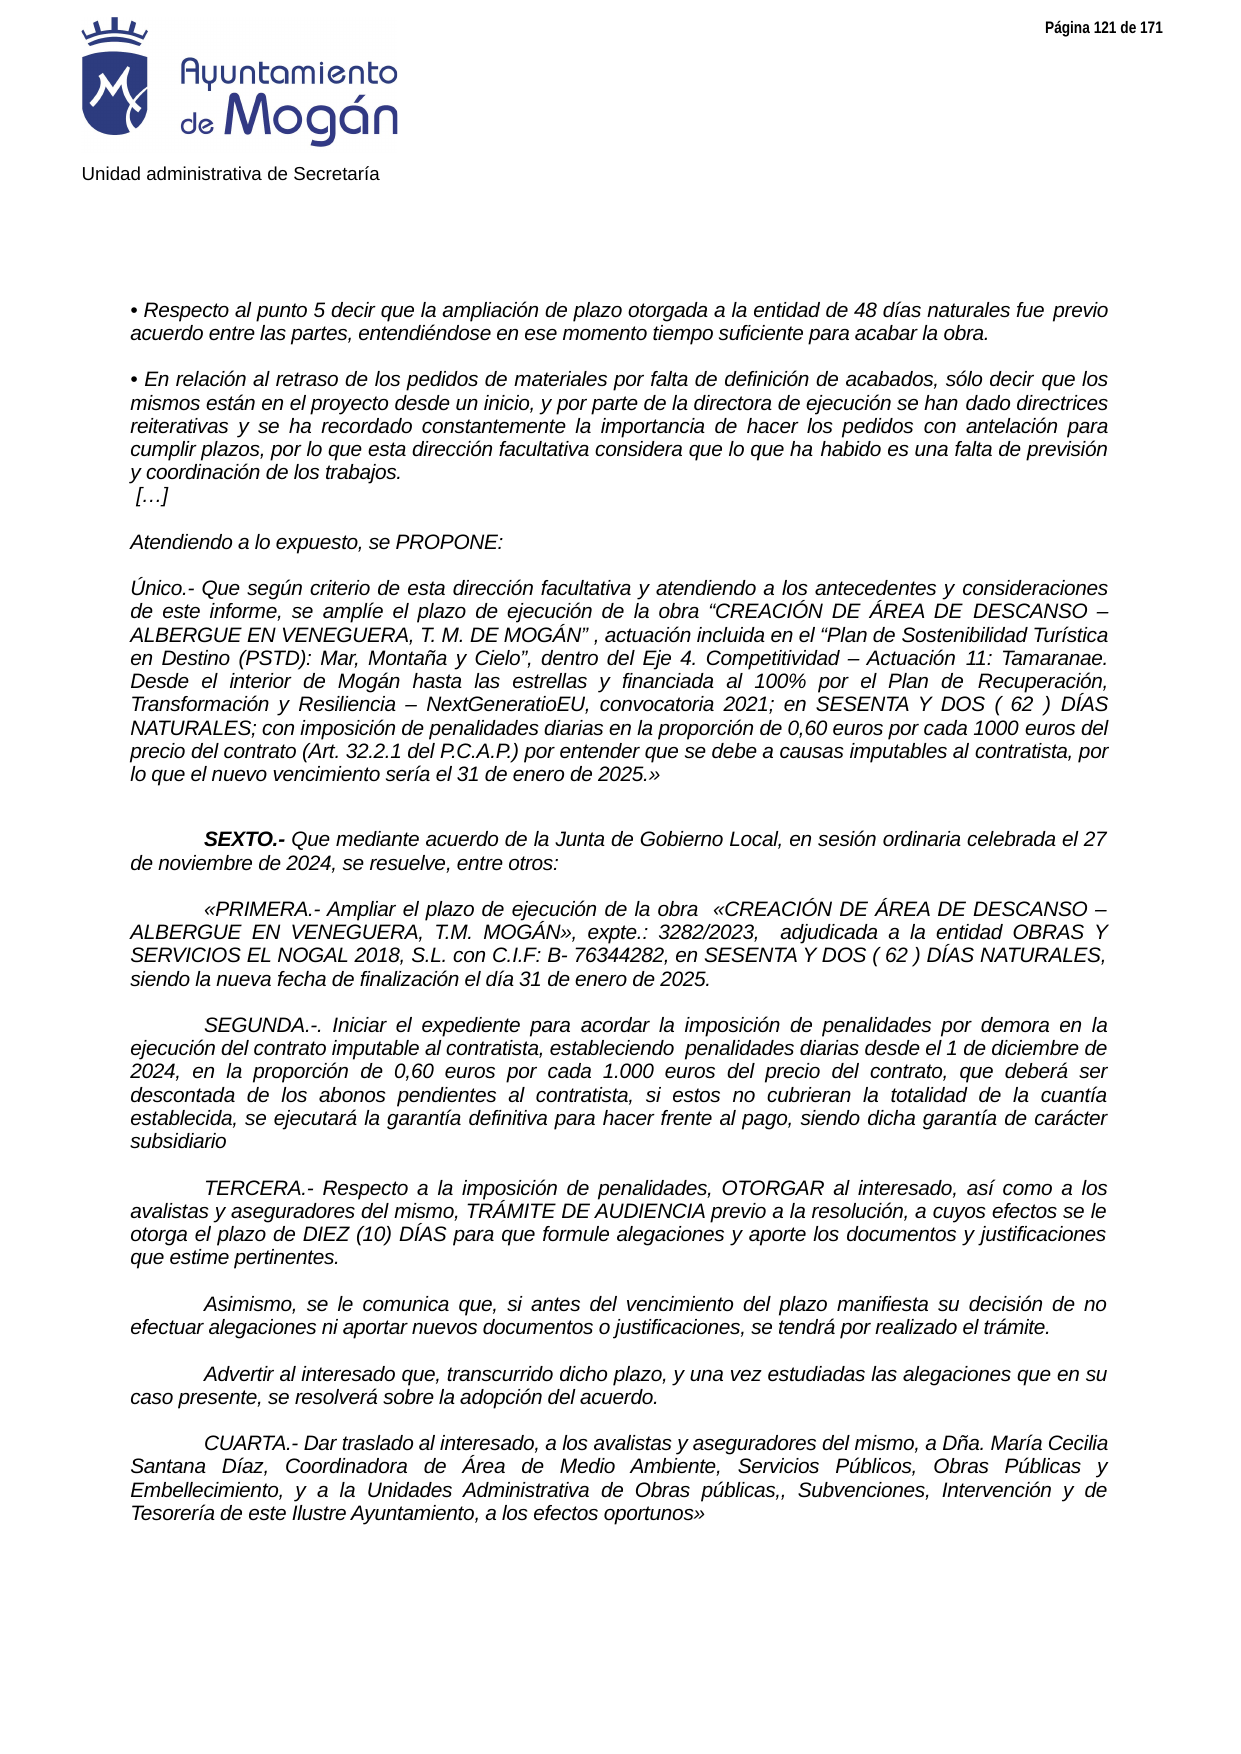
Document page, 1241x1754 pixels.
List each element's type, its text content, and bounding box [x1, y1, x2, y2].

text Único.- Que según criterio de esta dirección facultativa y atendiendo a los antecedentes y consideraciones de este informe, se amplíe el plazo de ejecución de la obra “CREACIÓN DE ÁREA DE DESCANSO – ALBERGUE EN VENEGUERA, T. M. DE MOGÁN” , actuación incluida en el “Plan de Sostenibilidad Turística en Destino (PSTD): Mar, Montaña y Cielo”, dentro del Eje 4. Competitividad – Actuación 11: Tamaranae. Desde el interior de Mogán hasta las estrellas y financiada al 100% por el Plan de Recuperación, Transformación y Resiliencia – NextGeneratioEU, convocatoria 2021; en SESENTA Y DOS ( 62 ) DÍAS NATURALES; con imposición de penalidades diarias en la proporción de 0,60 euros por cada 1000 euros del precio del contrato (Art. 32.2.1 del P.C.A.P.) por entender que se debe a causas imputables al contratista, por lo que el nuevo vencimiento sería el 31 de enero de 2025.» [130, 577, 1110, 786]
text • Respecto al punto 5 decir que la ampliación de plazo otorgada a la entidad de 48 días naturales fue previo acuerdo entre las partes, entendiéndose en ese momento tiempo suficiente para acabar la obra. [130, 298, 1110, 344]
text CUARTA.- Dar traslado al interesado, a los avalistas y aseguradores del mismo, a Dña. María Cecilia Santana Díaz, Coordinadora de Área de Medio Ambiente, Servicios Públicos, Obras Públicas y Embellecimiento, y a la Unidades Administrativa de Obras públicas,, Subvenciones, Intervención y de Tesorería de este Ilustre Ayuntamiento, a los efectos oportunos» [130, 1432, 1110, 1525]
text Atendiendo a lo expuesto, se PROPONE: [130, 530, 1110, 554]
text «PRIMERA.- Ampliar el plazo de ejecución de la obra «CREACIÓN DE ÁREA DE DESCANSO – ALBERGUE EN VENEGUERA, T.M. MOGÁN», expte.: 3282/2023, adjudicada a la entidad OBRAS Y SERVICIOS EL NOGAL 2018, S.L. con C.I.F: B- 76344282, en SESENTA Y DOS ( 62 ) DÍAS NATURALES, siendo la nueva fecha de finalización el día 31 de enero de 2025. [130, 897, 1110, 990]
text Advertir al interesado que, transcurrido dicho plazo, y una vez estudiadas las alegaciones que en su caso presente, se resolverá sobre la adopción del acuerdo. [130, 1362, 1110, 1408]
text SEXTO.- Que mediante acuerdo de la Junta de Gobierno Local, en sesión ordinaria celebrada el 27 de noviembre de 2024, se resuelve, entre otros: [130, 828, 1110, 874]
picture [81, 17, 398, 153]
text Asimismo, se le comunica que, si antes del vencimiento del plazo manifiesta su decisión de no efectuar alegaciones ni aportar nuevos documentos o justificaciones, se tendrá por realizado el trámite. [130, 1292, 1110, 1339]
text TERCERA.- Respecto a la imposición de penalidades, OTORGAR al interesado, así como a los avalistas y aseguradores del mismo, TRÁMITE DE AUDIENCIA previo a la resolución, a cuyos efectos se le otorga el plazo de DIEZ (10) DÍAS para que formule alegaciones y aporte los documentos y justificaciones que estime pertinentes. [130, 1176, 1110, 1269]
text SEGUNDA.-. Iniciar el expediente para acordar la imposición de penalidades por demora en la ejecución del contrato imputable al contratista, estableciendo penalidades diarias desde el 1 de diciembre de 2024, en la proporción de 0,60 euros por cada 1.000 euros del precio del contrato, que deberá ser descontada de los abonos pendientes al contratista, si estos no cubrieran la totalidad de la cuantía establecida, se ejecutará la garantía definitiva para hacer frente al pago, siendo dicha garantía de carácter subsidiario [130, 1014, 1110, 1153]
text […] [130, 484, 1110, 507]
text • En relación al retraso de los pedidos de materiales por falta de definición de acabados, sólo decir que los mismos están en el proyecto desde un inicio, y por parte de la directora de ejecución se han dado directrices reiterativas y se ha recordado constantemente la importancia de hacer los pedidos con antelación para cumplir plazos, por lo que esta dirección facultativa considera que lo que ha habido es una falta de previsión y coordinación de los trabajos. [130, 368, 1110, 484]
